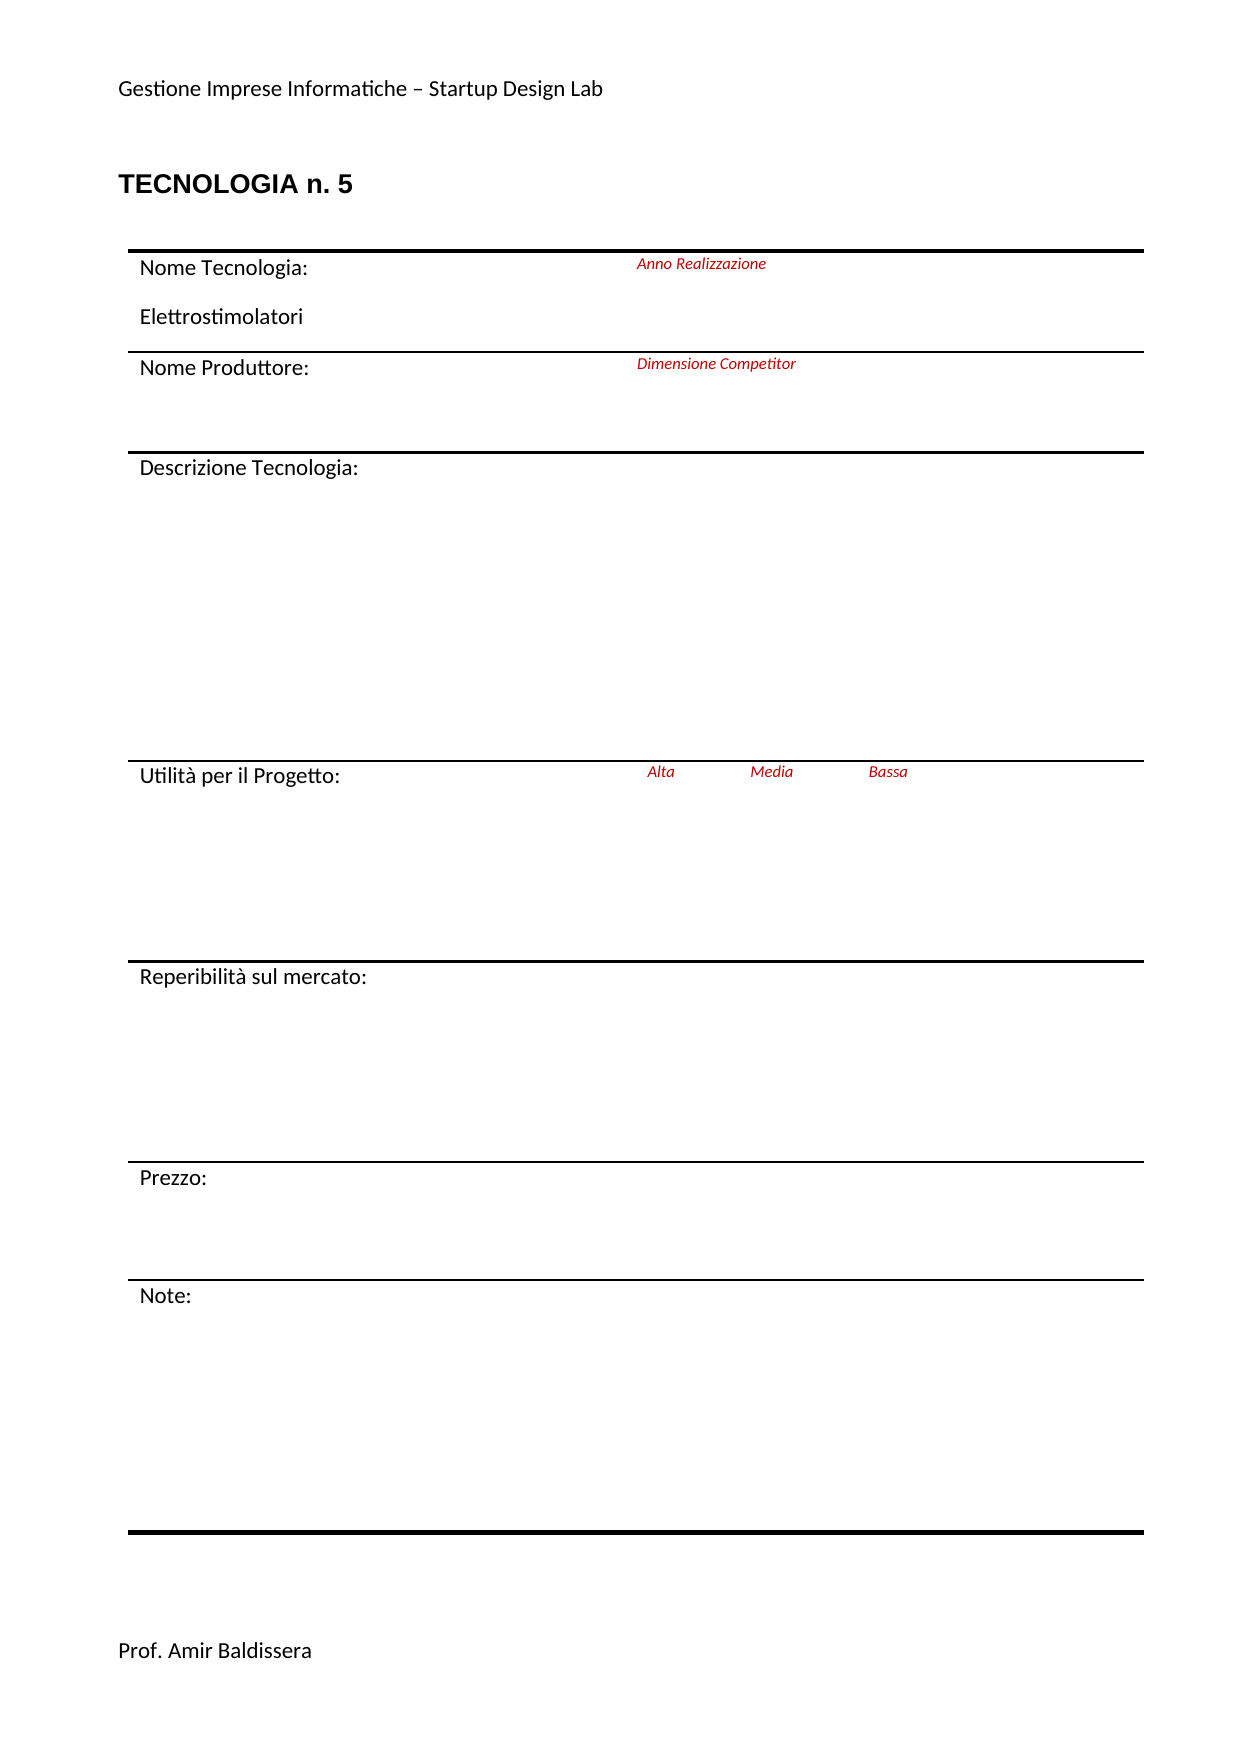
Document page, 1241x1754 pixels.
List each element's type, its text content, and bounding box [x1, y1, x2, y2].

table_cell Note: [128, 1281, 1144, 1530]
table_header Anno Realizzazione [626, 253, 1144, 351]
table_cell Utilità per il Progetto: [128, 762, 636, 960]
table_cell Descrizione Tecnologia: [128, 454, 1144, 759]
table_cell Dimensione Competitor [626, 353, 1144, 451]
table_cell Alta Media Bassa [636, 762, 1144, 960]
table_cell Nome Produttore: [128, 353, 626, 451]
table_cell Prezzo: [128, 1163, 1144, 1279]
table_cell Reperibilità sul mercato: [128, 963, 1144, 1161]
subtitle TECNOLOGIA n. 5 [118, 168, 1122, 200]
table_header Nome Tecnologia: Elettrostimolatori [128, 253, 626, 351]
